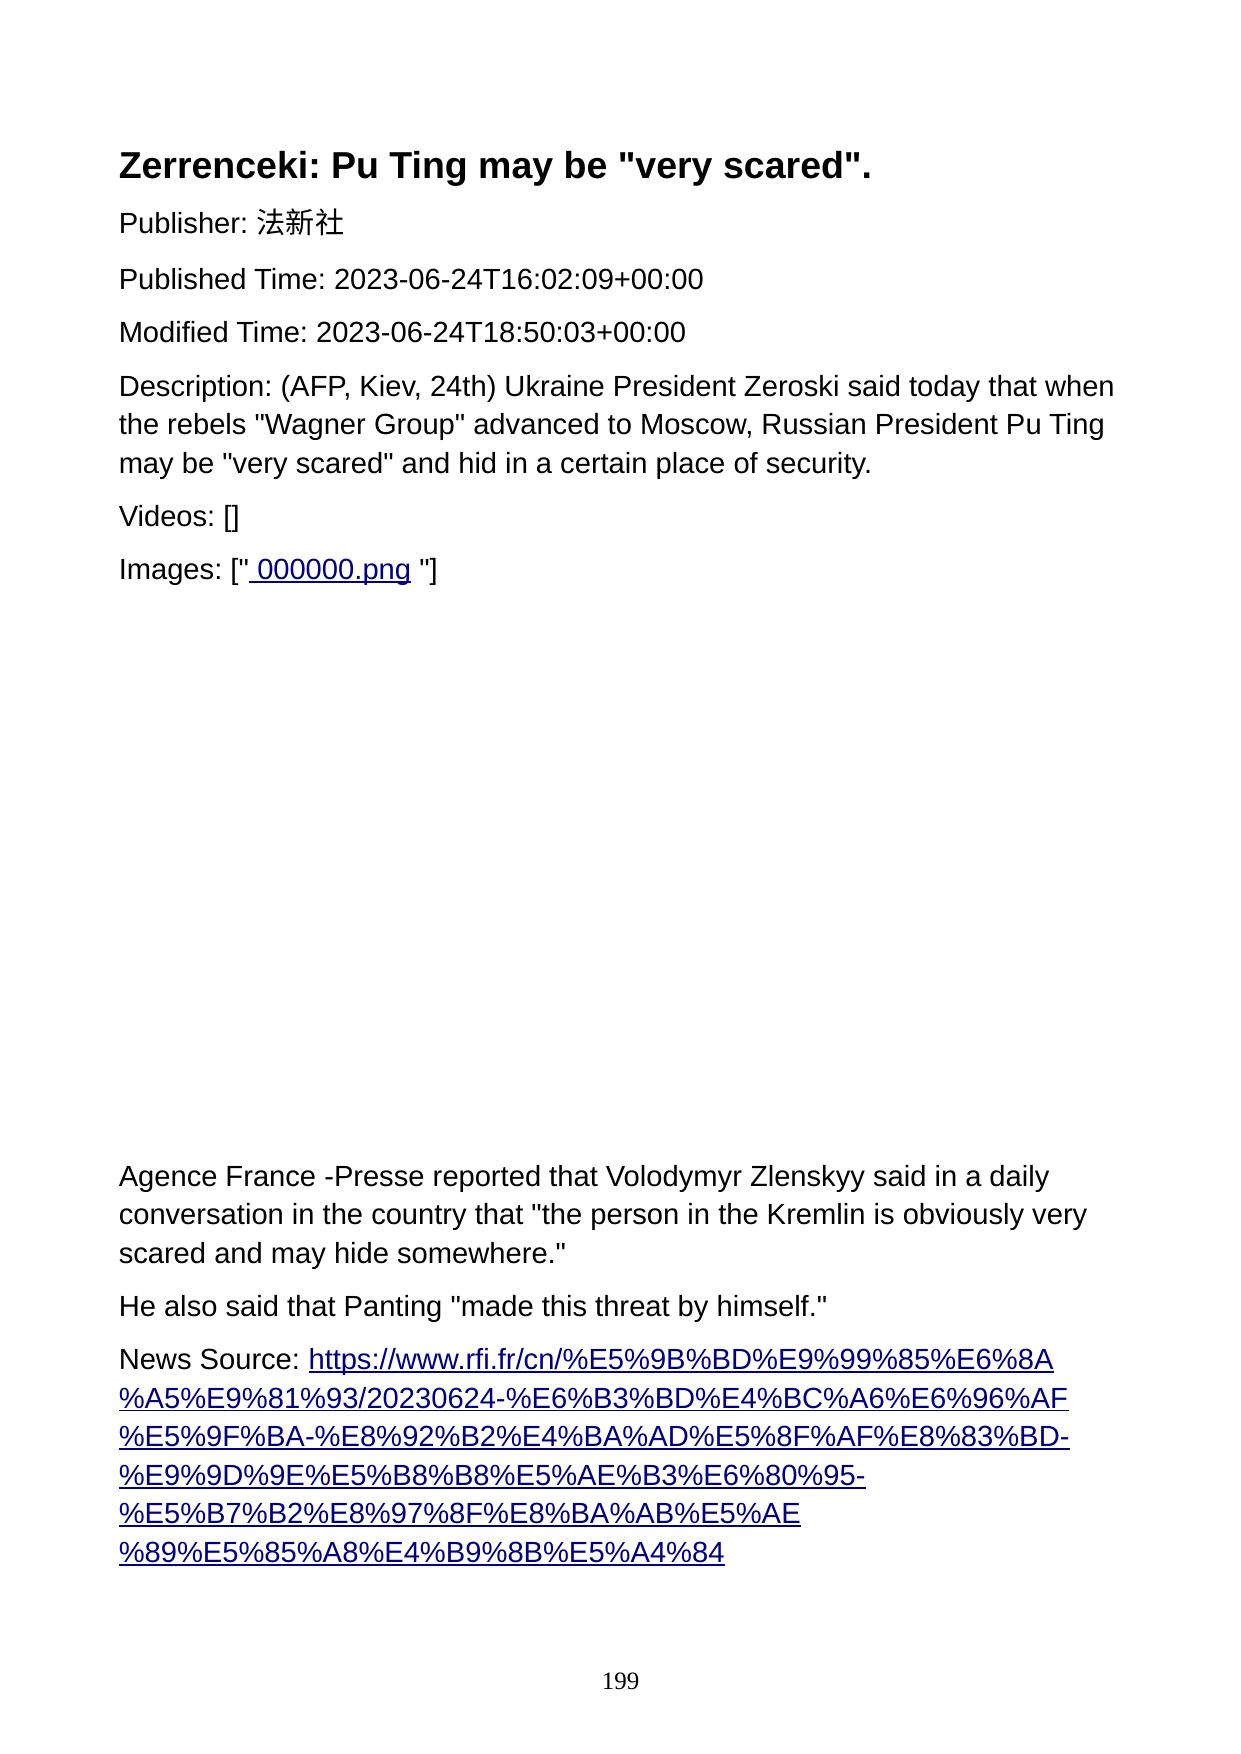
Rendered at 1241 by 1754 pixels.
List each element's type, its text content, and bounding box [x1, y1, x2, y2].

text Published Time: 2023-06-24T16:02:09+00:00 [118, 262, 1122, 296]
text Agence France -Presse reported that Volodymyr Zlenskyy said in a daily conversation in the country that "the person in the Kremlin is obviously very scared and may hide somewhere." [118, 605, 1122, 1269]
text Publisher: 法新社 [118, 199, 1122, 241]
text Videos: [] [118, 499, 1122, 532]
text News Source: https://www.rfi.fr/cn/%E5%9B%BD%E9%99%85%E6%8A%A5%E9%81%93/20230624-%E6%B3%BD%E4%BC%A6%E6%96%AF%E5%9F%BA-%E8%92%B2%E4%BA%AD%E5%8F%AF%E8%83%BD-%E9%9D%9E%E5%B8%B8%E5%AE%B3%E6%80%95-%E5%B7%B2%E8%97%8F%E8%BA%AB%E5%AE%89%E5%85%A8%E4%B9%8B%E5%A4%84 [118, 1342, 1122, 1568]
text Images: [" 000000.png "] [118, 552, 1122, 585]
text He also said that Panting "made this threat by himself." [118, 1289, 1122, 1323]
text Modified Time: 2023-06-24T18:50:03+00:00 [118, 315, 1122, 349]
subtitle Zerrenceki: Pu Ting may be "very scared". [118, 143, 1122, 187]
text Description: (AFP, Kiev, 24th) Ukraine President Zeroski said today that when the rebels "Wagner Group" advanced to Moscow, Russian President Pu Ting may be "very scared" and hid in a certain place of security. [118, 368, 1122, 479]
